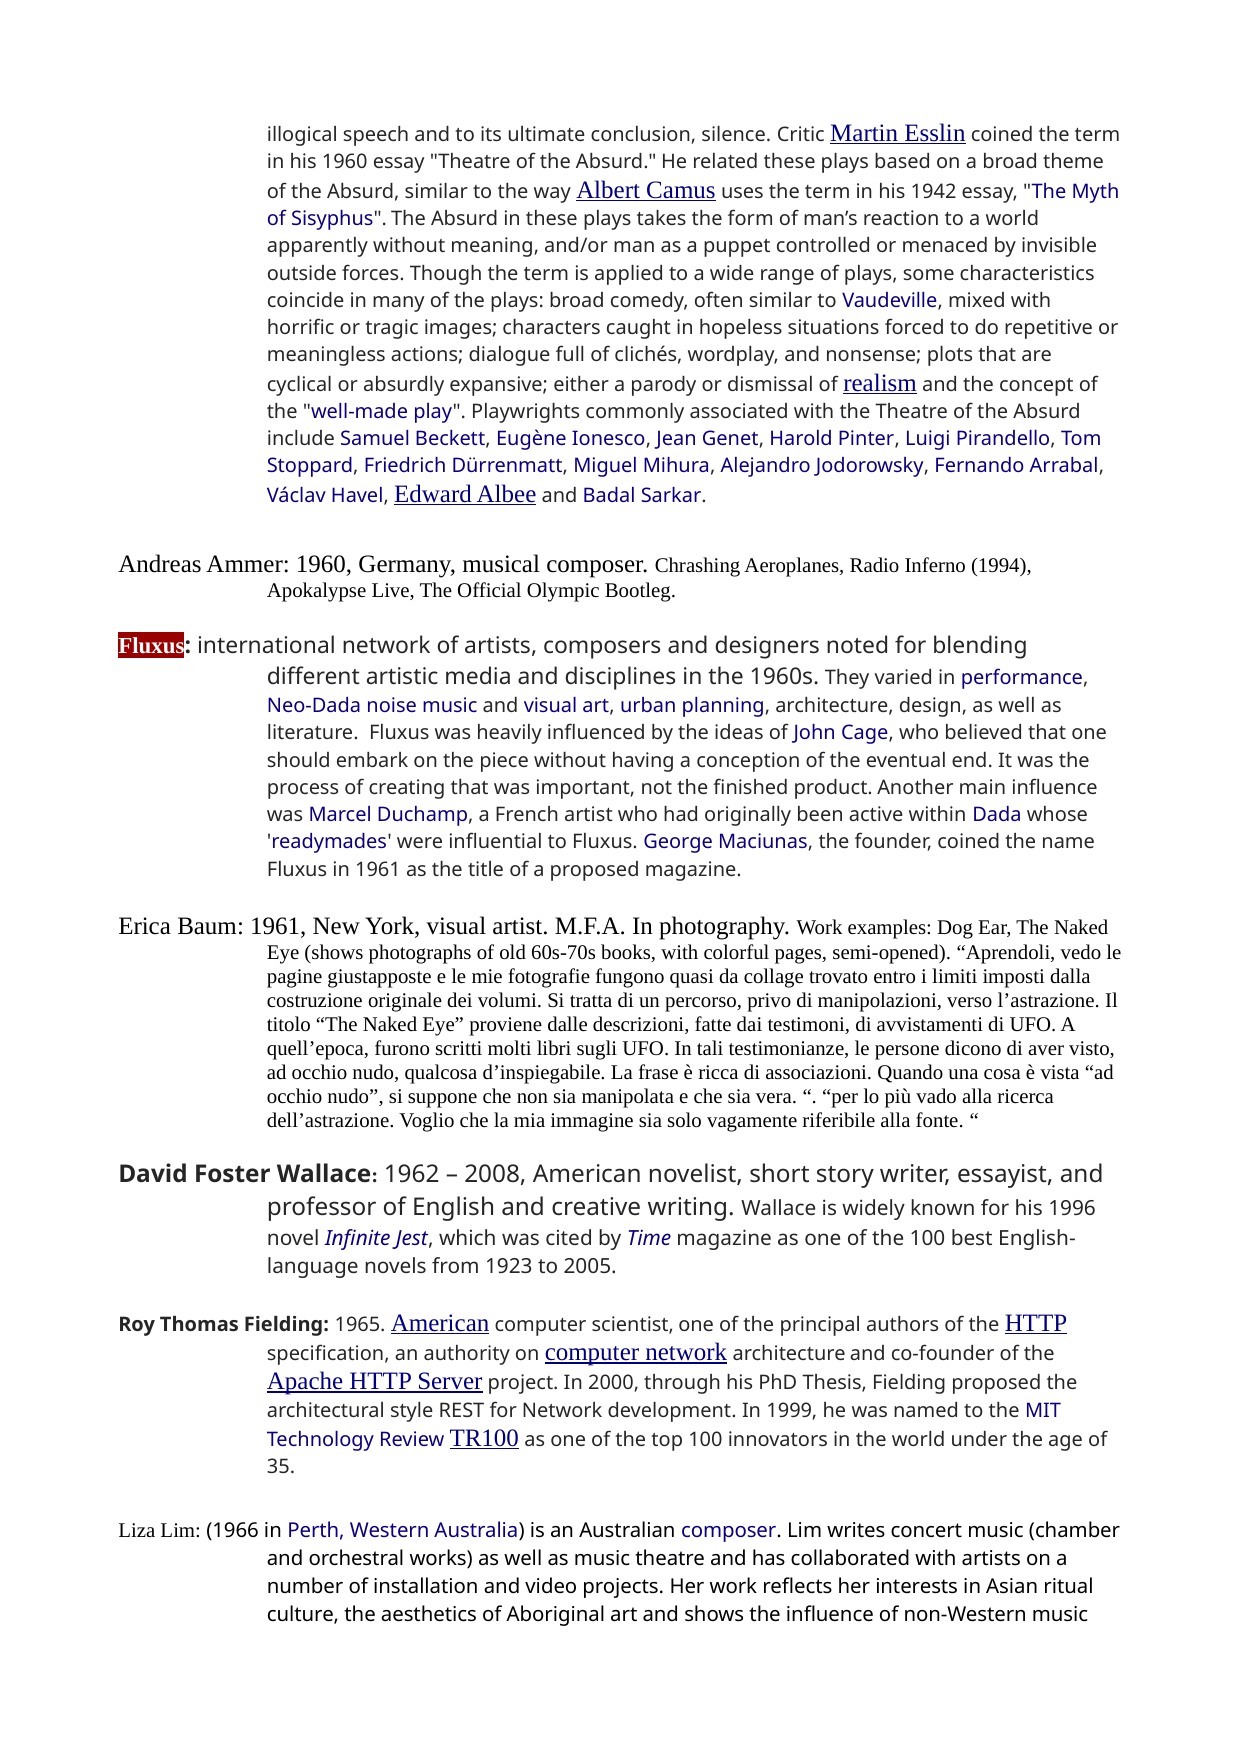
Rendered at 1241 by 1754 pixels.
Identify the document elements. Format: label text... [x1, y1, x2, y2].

text Roy Thomas Fielding: 1965. American computer scientist, one of the principal authors of the HTTP specification, an authority on computer network architecture and co-founder of the Apache HTTP Server project. In 2000, through his PhD Thesis, Fielding proposed the architectural style REST for Network development. In 1999, he was named to the MIT Technology Review TR100 as one of the top 100 innovators in the world under the age of 35. [118, 1308, 1122, 1479]
text Fluxus: international network of artists, composers and designers noted for blending different artistic media and disciplines in the 1960s. They varied in performance, Neo-Dada noise music and visual art, urban planning, architecture, design, as well as literature. Fluxus was heavily influenced by the ideas of John Cage, who believed that one should embark on the piece without having a conception of the eventual end. It was the process of creating that was important, not the finished product. Another main influence was Marcel Duchamp, a French artist who had originally been active within Dada whose 'readymades' were influential to Fluxus. George Maciunas, the founder, coined the name Fluxus in 1961 as the title of a proposed magazine. [118, 628, 1122, 882]
text David Foster Wallace: 1962 – 2008, American novelist, short story writer, essayist, and professor of English and creative writing. Wallace is widely known for his 1996 novel Infinite Jest, which was cited by Time magazine as one of the 100 best English-language novels from 1923 to 2005. [118, 1156, 1122, 1279]
text Erica Baum: 1961, New York, visual artist. M.F.A. In photography. Work examples: Dog Ear, The Naked Eye (shows photographs of old 60s-70s books, with colorful pages, semi-opened). “Aprendoli, vedo le pagine giustapposte e le mie fotografie fungono quasi da collage trovato entro i limiti imposti dalla costruzione originale dei volumi. Si tratta di un percorso, privo di manipolazioni, verso l’astrazione. Il titolo “The Naked Eye” proviene dalle descrizioni, fatte dai testimoni, di avvistamenti di UFO. A quell’epoca, furono scritti molti libri sugli UFO. In tali testimonianze, le persone dicono di aver visto, ad occhio nudo, qualcosa d’inspiegabile. La frase è ricca di associazioni. Quando una cosa è vista “ad occhio nudo”, si suppone che non sia manipolata e che sia vera. “. “per lo più vado alla ricerca dell’astrazione. Voglio che la mia immagine sia solo vagamente riferibile alla fonte. “ [118, 911, 1122, 1132]
text Andreas Ammer: 1960, Germany, musical composer. Chrashing Aeroplanes, Radio Inferno (1994), Apokalypse Live, The Official Olympic Bootleg. [118, 549, 1122, 602]
text Liza Lim: (1966 in Perth, Western Australia) is an Australian composer. Lim writes concert music (chamber and orchestral works) as well as music theatre and has collaborated with artists on a number of installation and video projects. Her work reflects her interests in Asian ritual culture, the aesthetics of Aboriginal art and shows the influence of non-Western music [118, 1516, 1122, 1627]
text illogical speech and to its ultimate conclusion, silence. Critic Martin Esslin coined the term in his 1960 essay "Theatre of the Absurd." He related these plays based on a broad theme of the Absurd, similar to the way Albert Camus uses the term in his 1942 essay, "The Myth of Sisyphus". The Absurd in these plays takes the form of man’s reaction to a world apparently without meaning, and/or man as a puppet controlled or menaced by invisible outside forces. Though the term is applied to a wide range of plays, some characteristics coincide in many of the plays: broad comedy, often similar to Vaudeville, mixed with horrific or tragic images; characters caught in hopeless situations forced to do repetitive or meaningless actions; dialogue full of clichés, wordplay, and nonsense; plots that are cyclical or absurdly expansive; either a parody or dismissal of realism and the concept of the "well-made play". Playwrights commonly associated with the Theatre of the Absurd include Samuel Beckett, Eugène Ionesco, Jean Genet, Harold Pinter, Luigi Pirandello, Tom Stoppard, Friedrich Dürrenmatt, Miguel Mihura, Alejandro Jodorowsky, Fernando Arrabal, Václav Havel, Edward Albee and Badal Sarkar. [118, 118, 1122, 508]
